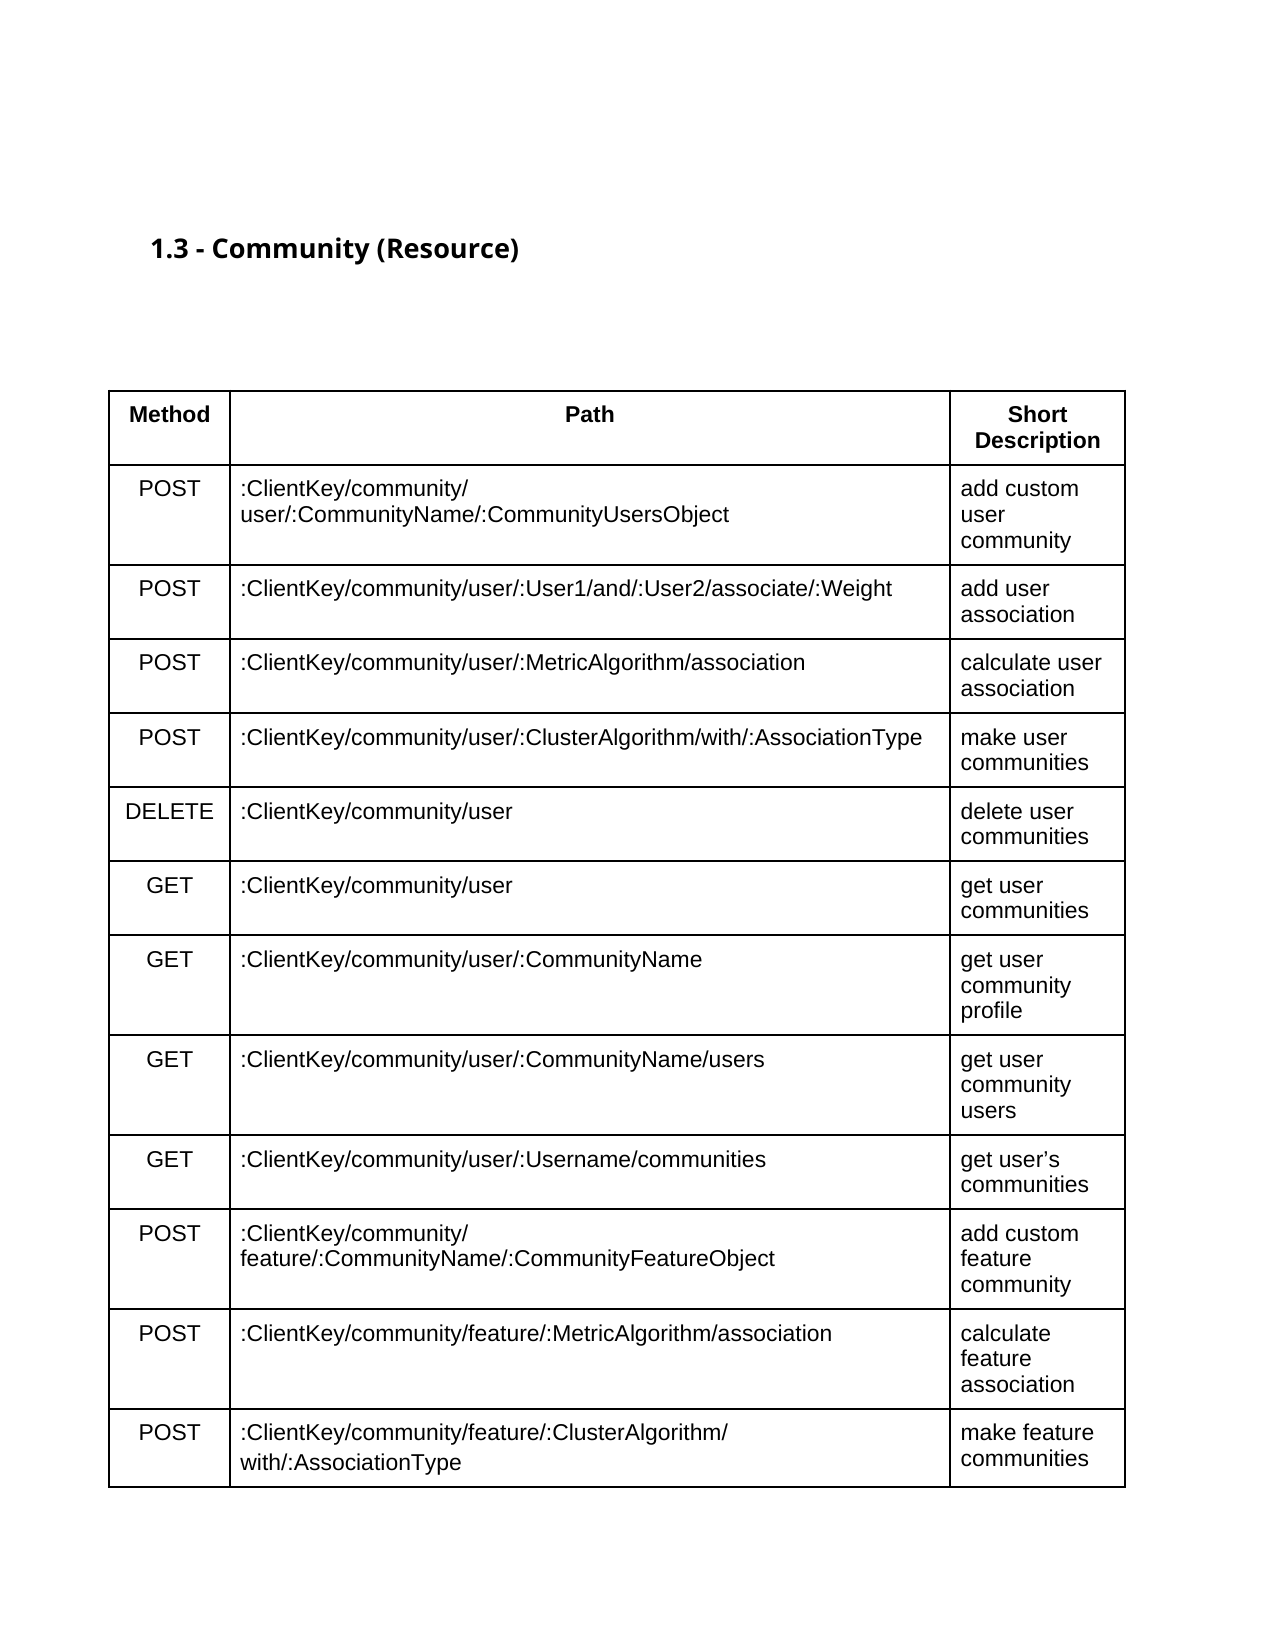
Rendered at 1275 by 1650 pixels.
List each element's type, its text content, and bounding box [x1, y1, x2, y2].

table_cell get user community profile [951, 936, 1124, 1034]
table_cell :ClientKey/community/user/:Username/communities [231, 1136, 949, 1208]
table_cell :ClientKey/community/user/:CommunityName/:CommunityUsersObject [231, 466, 949, 563]
table_cell calculate feature association [951, 1310, 1124, 1408]
table_cell POST [110, 1310, 229, 1408]
table_cell GET [110, 1036, 229, 1134]
table_cell get user communities [951, 862, 1124, 934]
table_cell make feature communities [951, 1410, 1124, 1486]
table_cell :ClientKey/community/feature/:CommunityName/:CommunityFeatureObject [231, 1210, 949, 1308]
table_cell :ClientKey/community/feature/:ClusterAlgorithm/with/:AssociationType [231, 1410, 949, 1486]
table_cell POST [110, 640, 229, 712]
table_cell DELETE [110, 788, 229, 860]
table_cell POST [110, 1210, 229, 1308]
table_cell POST [110, 566, 229, 638]
table_cell POST [110, 1410, 229, 1486]
table_header Method [110, 392, 229, 464]
table_cell POST [110, 714, 229, 786]
table_cell :ClientKey/community/user [231, 788, 949, 860]
table_cell delete user communities [951, 788, 1124, 860]
table_cell :ClientKey/community/user/:MetricAlgorithm/association [231, 640, 949, 712]
table_cell calculate user association [951, 640, 1124, 712]
table_cell :ClientKey/community/user/:CommunityName [231, 936, 949, 1034]
table_cell :ClientKey/community/user [231, 862, 949, 934]
table_cell get user’s communities [951, 1136, 1124, 1208]
table_cell get user community users [951, 1036, 1124, 1134]
subtitle 1.3 - Community (Resource) [150, 229, 1125, 266]
table_cell add user association [951, 566, 1124, 638]
table_cell add custom feature community [951, 1210, 1124, 1308]
table_cell GET [110, 936, 229, 1034]
table_header Path [231, 392, 949, 464]
table_cell GET [110, 862, 229, 934]
table_cell make user communities [951, 714, 1124, 786]
table_cell :ClientKey/community/feature/:MetricAlgorithm/association [231, 1310, 949, 1408]
table_cell :ClientKey/community/user/:User1/and/:User2/associate/:Weight [231, 566, 949, 638]
table_header Short Description [951, 392, 1124, 464]
table_cell add custom user community [951, 466, 1124, 563]
table_cell :ClientKey/community/user/:ClusterAlgorithm/with/:AssociationType [231, 714, 949, 786]
table_cell POST [110, 466, 229, 563]
table_cell GET [110, 1136, 229, 1208]
table_cell :ClientKey/community/user/:CommunityName/users [231, 1036, 949, 1134]
